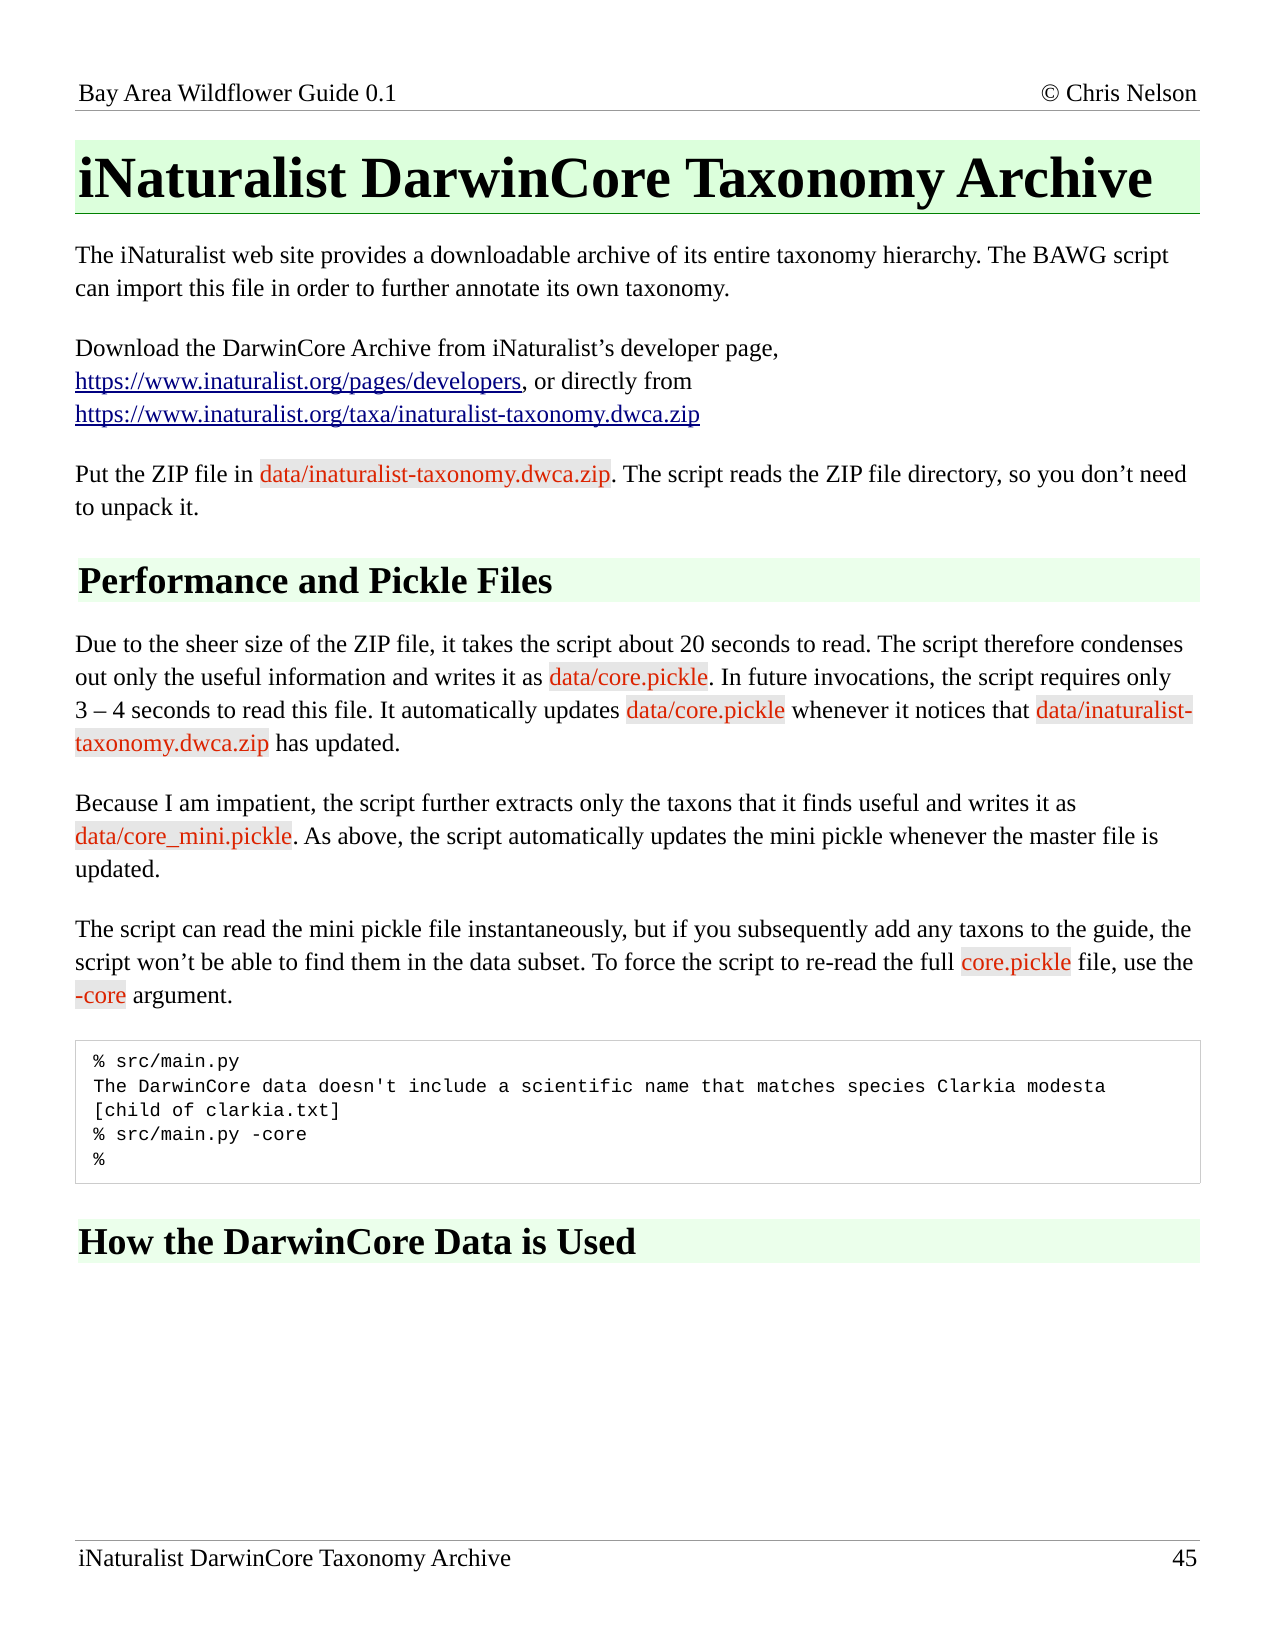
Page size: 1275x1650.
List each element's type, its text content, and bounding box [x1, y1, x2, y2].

subtitle Performance and Pickle Files [78, 558, 1200, 602]
text Put the ZIP file in data/inaturalist-taxonomy.dwca.zip. The script reads the ZIP file directory, so you don’t need to unpack it. [75, 459, 1200, 521]
subtitle How the DarwinCore Data is Used [78, 1219, 1200, 1263]
text % src/main.py [76, 1041, 1200, 1064]
text The script can read the mini pickle file instantaneously, but if you subsequently add any taxons to the guide, the script won’t be able to find them in the data subset. To force the script to re-read the full core.pickle file, use the -core argument. [75, 914, 1200, 1009]
text Due to the sheer size of the ZIP file, it takes the script about 20 seconds to read. The script therefore condenses out only the useful information and writes it as data/core.pickle. In future invocations, the script requires only 3 – 4 seconds to read this file. It automatically updates data/core.pickle whenever it notices that data/inaturalist-taxonomy.dwca.zip has updated. [75, 629, 1200, 757]
text Download the DarwinCore Archive from iNaturalist’s developer page, https://www.inaturalist.org/pages/developers, or directly from https://www.inaturalist.org/taxa/inaturalist-taxonomy.dwca.zip [75, 333, 1200, 428]
text % src/main.py -core % [76, 1113, 1200, 1183]
subtitle iNaturalist DarwinCore Taxonomy Archive [75, 140, 1200, 213]
text The DarwinCore data doesn't include a scientific name that matches species Clarkia modesta [child of clarkia.txt] [76, 1064, 1200, 1113]
text The iNaturalist web site provides a downloadable archive of its entire taxonomy hierarchy. The BAWG script can import this file in order to further annotate its own taxonomy. [75, 240, 1200, 302]
text Because I am impatient, the script further extracts only the taxons that it finds useful and writes it as data/core_mini.pickle. As above, the script automatically updates the mini pickle whenever the master file is updated. [75, 788, 1200, 883]
